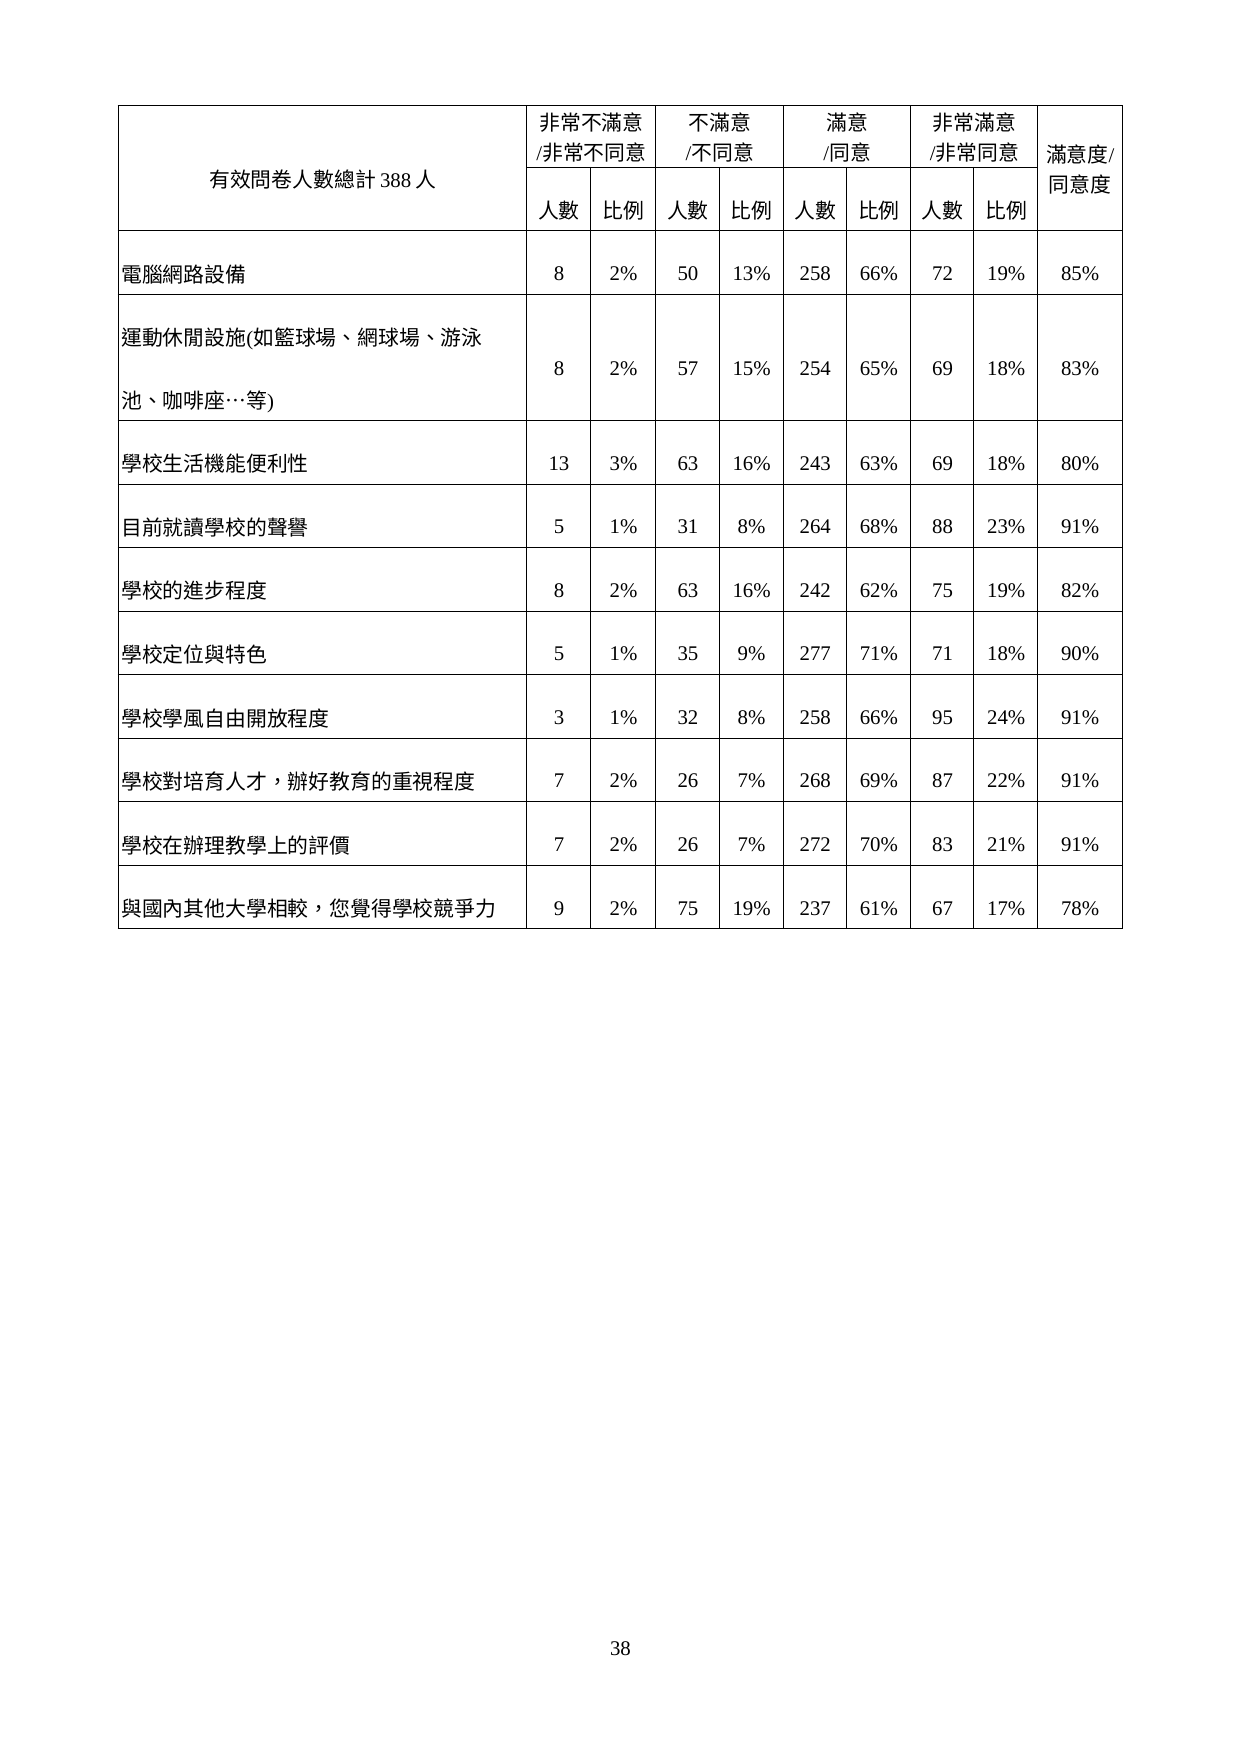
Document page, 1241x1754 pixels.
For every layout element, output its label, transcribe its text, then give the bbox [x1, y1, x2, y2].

table_cell 63% [847, 421, 910, 483]
table_cell 85% [1038, 231, 1122, 294]
table_cell 2% [591, 295, 655, 420]
table_cell 66% [847, 675, 910, 738]
table_cell 22% [974, 739, 1037, 801]
table_cell 2% [591, 231, 655, 294]
table_cell 學校學風自由開放程度 [119, 675, 526, 738]
table_cell 61% [847, 866, 910, 928]
table_cell 69 [911, 421, 973, 483]
table_cell 7% [720, 739, 783, 801]
table_cell 比例 [720, 168, 783, 230]
table_cell 9% [720, 612, 783, 674]
table_cell 與國內其他大學相較，您覺得學校競爭力 [119, 866, 526, 928]
table_cell 8 [527, 231, 590, 294]
table_cell 7% [720, 802, 783, 865]
table_cell 9 [527, 866, 590, 928]
table_cell 75 [656, 866, 719, 928]
table_cell 258 [784, 231, 846, 294]
table_cell 比例 [974, 168, 1037, 230]
table_cell 63 [656, 548, 719, 611]
table_cell 2% [591, 866, 655, 928]
table_header 非常不滿意 /非常不同意 [527, 106, 655, 167]
table_cell 學校定位與特色 [119, 612, 526, 674]
table_cell 2% [591, 802, 655, 865]
table_cell 83 [911, 802, 973, 865]
table_cell 82% [1038, 548, 1122, 611]
table_header 有效問卷人數總計388人 [119, 106, 526, 230]
table_cell 67 [911, 866, 973, 928]
table_cell 78% [1038, 866, 1122, 928]
table_cell 91% [1038, 675, 1122, 738]
table_cell 95 [911, 675, 973, 738]
table_cell 1% [591, 485, 655, 547]
table_cell 8 [527, 548, 590, 611]
table_cell 68% [847, 485, 910, 547]
table_header 非常滿意 /非常同意 [911, 106, 1037, 167]
table_cell 237 [784, 866, 846, 928]
table_cell 8 [527, 295, 590, 420]
table_cell 62% [847, 548, 910, 611]
table_cell 7 [527, 802, 590, 865]
table_cell 21% [974, 802, 1037, 865]
table_cell 比例 [591, 168, 655, 230]
table_cell 65% [847, 295, 910, 420]
table_cell 人數 [784, 168, 846, 230]
table_cell 258 [784, 675, 846, 738]
table_cell 1% [591, 675, 655, 738]
table_cell 人數 [911, 168, 973, 230]
table_cell 83% [1038, 295, 1122, 420]
table_cell 50 [656, 231, 719, 294]
table_cell 15% [720, 295, 783, 420]
table_cell 5 [527, 485, 590, 547]
table_cell 57 [656, 295, 719, 420]
table_cell 人數 [656, 168, 719, 230]
table_cell 91% [1038, 485, 1122, 547]
table_cell 運動休閒設施(如籃球場、網球場、游泳池、咖啡座…等) [119, 295, 526, 420]
table_cell 66% [847, 231, 910, 294]
table_cell 2% [591, 548, 655, 611]
table_cell 23% [974, 485, 1037, 547]
table_cell 32 [656, 675, 719, 738]
table_cell 71% [847, 612, 910, 674]
table_cell 19% [720, 866, 783, 928]
table_cell 學校生活機能便利性 [119, 421, 526, 483]
table_cell 電腦網路設備 [119, 231, 526, 294]
table_cell 比例 [847, 168, 910, 230]
table_cell 31 [656, 485, 719, 547]
table_cell 80% [1038, 421, 1122, 483]
table_cell 254 [784, 295, 846, 420]
table_cell 272 [784, 802, 846, 865]
table_cell 71 [911, 612, 973, 674]
table_cell 18% [974, 421, 1037, 483]
table_cell 72 [911, 231, 973, 294]
table_cell 69% [847, 739, 910, 801]
table_cell 17% [974, 866, 1037, 928]
table_header 滿意度/同意度 [1038, 106, 1122, 230]
table_cell 75 [911, 548, 973, 611]
table_cell 7 [527, 739, 590, 801]
table_cell 70% [847, 802, 910, 865]
table_cell 69 [911, 295, 973, 420]
table_cell 19% [974, 231, 1037, 294]
table_cell 13% [720, 231, 783, 294]
table_cell 91% [1038, 802, 1122, 865]
table_cell 2% [591, 739, 655, 801]
table_cell 19% [974, 548, 1037, 611]
table_cell 90% [1038, 612, 1122, 674]
table_cell 18% [974, 612, 1037, 674]
table_cell 268 [784, 739, 846, 801]
table_cell 277 [784, 612, 846, 674]
table_cell 5 [527, 612, 590, 674]
table_cell 8% [720, 675, 783, 738]
table_header 滿意 /同意 [784, 106, 910, 167]
table_cell 8% [720, 485, 783, 547]
table_cell 學校在辦理教學上的評價 [119, 802, 526, 865]
table_cell 人數 [527, 168, 590, 230]
table_cell 243 [784, 421, 846, 483]
table_cell 63 [656, 421, 719, 483]
table_cell 3% [591, 421, 655, 483]
table_cell 26 [656, 802, 719, 865]
table_cell 13 [527, 421, 590, 483]
table_cell 學校對培育人才，辦好教育的重視程度 [119, 739, 526, 801]
table_cell 242 [784, 548, 846, 611]
table_cell 26 [656, 739, 719, 801]
table_cell 16% [720, 548, 783, 611]
table_cell 3 [527, 675, 590, 738]
table_cell 24% [974, 675, 1037, 738]
table_cell 91% [1038, 739, 1122, 801]
table_cell 18% [974, 295, 1037, 420]
table_cell 88 [911, 485, 973, 547]
table_cell 16% [720, 421, 783, 483]
table_cell 1% [591, 612, 655, 674]
table_cell 35 [656, 612, 719, 674]
table_cell 87 [911, 739, 973, 801]
table_cell 目前就讀學校的聲譽 [119, 485, 526, 547]
table_cell 學校的進步程度 [119, 548, 526, 611]
table_header 不滿意 /不同意 [656, 106, 783, 167]
table_cell 264 [784, 485, 846, 547]
